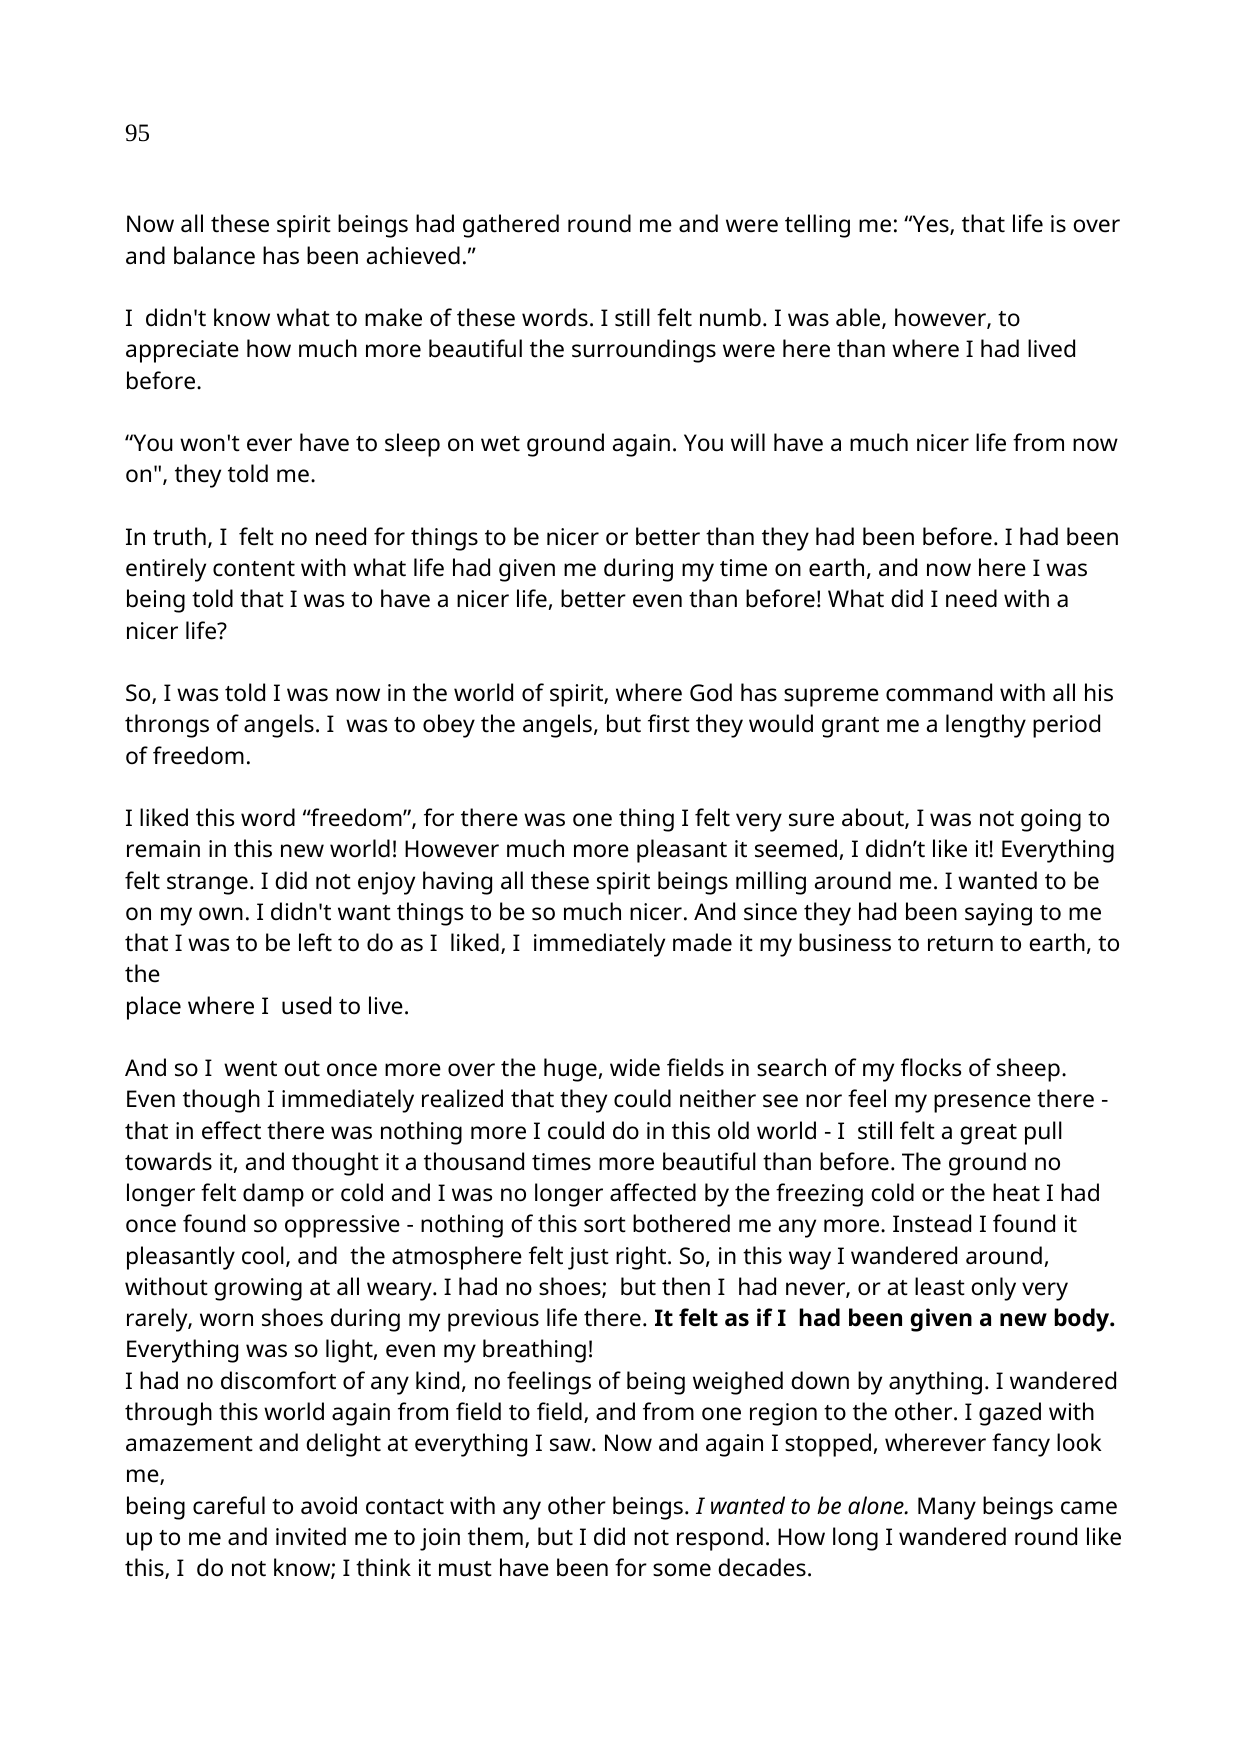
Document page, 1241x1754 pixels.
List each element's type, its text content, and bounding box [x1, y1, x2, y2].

text In truth, I felt no need for things to be nicer or better than they had been before. I had been entirely content with what life had given me during my time on earth, and now here I was being told that I was to have a nicer life, better even than before! What did I need with a nicer life? [125, 521, 1123, 646]
text I liked this word “freedom”, for there was one thing I felt very sure about, I was not going to remain in this new world! However much more pleasant it seemed, I didn’t like it! Everything felt strange. I did not enjoy having all these spirit beings milling around me. I wanted to be on my own. I didn't want things to be so much nicer. And since they had been saying to me that I was to be left to do as I liked, I immediately made it my business to return to earth, to the [125, 802, 1123, 989]
text being careful to avoid contact with any other beings. I wanted to be alone. Many beings came up to me and invited me to join them, but I did not respond. How long I wandered round like this, I do not know; I think it must have been for some decades. [125, 1489, 1123, 1583]
text So, I was told I was now in the world of spirit, where God has supreme command with all his throngs of angels. I was to obey the angels, but first they would grant me a lengthy period of freedom. [125, 677, 1123, 771]
text I had no discomfort of any kind, no feelings of being weighed down by anything. I wandered through this world again from field to field, and from one region to the other. I gazed with amazement and delight at everything I saw. Now and again I stopped, wherever fancy look me, [125, 1364, 1123, 1489]
text Now all these spirit beings had gathered round me and were telling me: “Yes, that life is over and balance has been achieved.” [125, 208, 1123, 271]
text place where I used to live. [125, 989, 1123, 1021]
text “You won't ever have to sleep on wet ground again. You will have a much nicer life from now on", they told me. [125, 427, 1123, 489]
text And so I went out once more over the huge, wide fields in search of my flocks of sheep. Even though I immediately realized that they could neither see nor feel my presence there - that in effect there was nothing more I could do in this old world - I still felt a great pull towards it, and thought it a thousand times more beautiful than before. The ground no longer felt damp or cold and I was no longer affected by the freezing cold or the heat I had once found so oppressive - nothing of this sort bothered me any more. Instead I found it pleasantly cool, and the atmosphere felt just right. So, in this way I wandered around, without growing at all weary. I had no shoes; but then I had never, or at least only very rarely, worn shoes during my previous life there. It felt as if I had been given a new body. Everything was so light, even my breathing! [125, 1052, 1123, 1364]
text I didn't know what to make of these words. I still felt numb. I was able, however, to appreciate how much more beautiful the surroundings were here than where I had lived before. [125, 302, 1123, 396]
